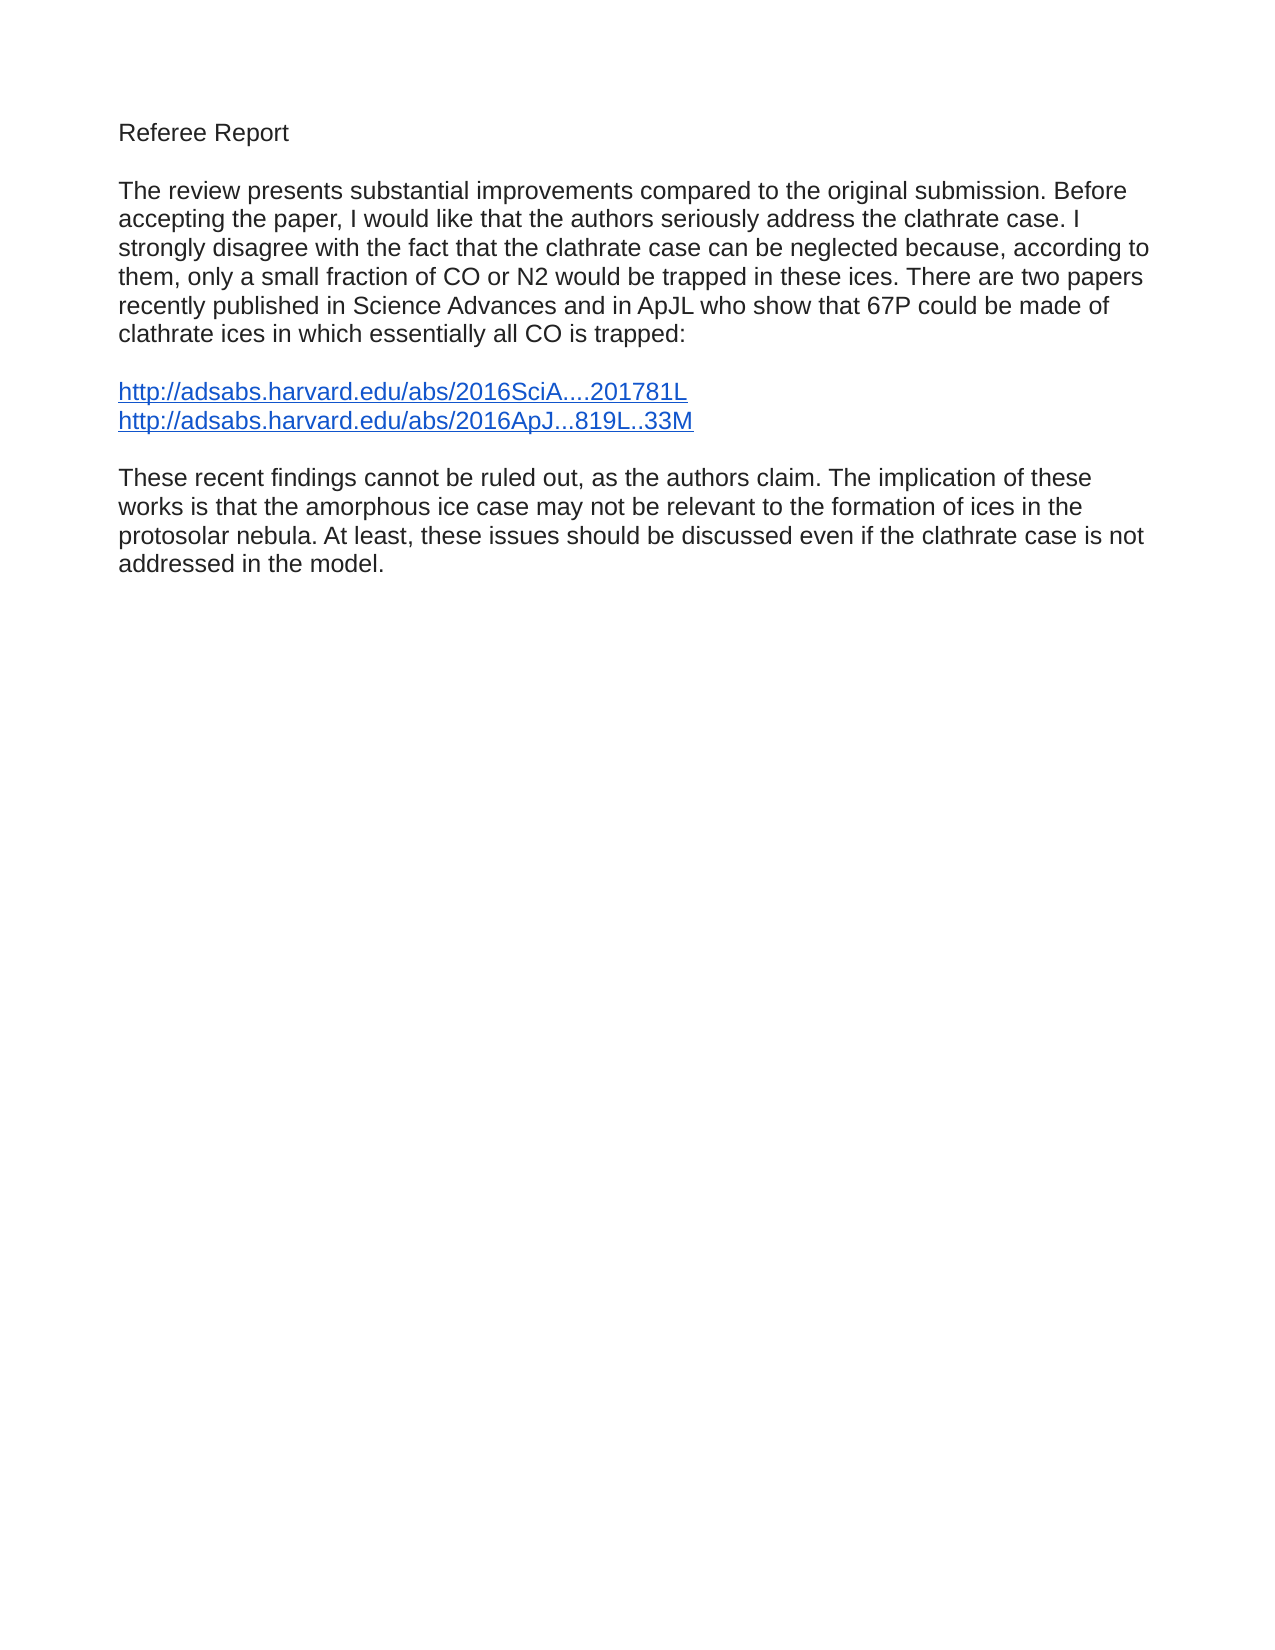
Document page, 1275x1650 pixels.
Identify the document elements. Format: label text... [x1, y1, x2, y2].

text The review presents substantial improvements compared to the original submission. Before accepting the paper, I would like that the authors seriously address the clathrate case. I strongly disagree with the fact that the clathrate case can be neglected because, according to them, only a small fraction of CO or N2 would be trapped in these ices. There are two papers recently published in Science Advances and in ApJL who show that 67P could be made of clathrate ices in which essentially all CO is trapped: http://adsabs.harvard.edu/abs/2016SciA....201781L http://adsabs.harvard.edu/abs/2016ApJ...819L..33M These recent findings cannot be ruled out, as the authors claim. The implication of these works is that the amorphous ice case may not be relevant to the formation of ices in the protosolar nebula. At least, these issues should be discussed even if the clathrate case is not addressed in the model. [118, 176, 1157, 578]
text Referee Report [118, 118, 1157, 147]
